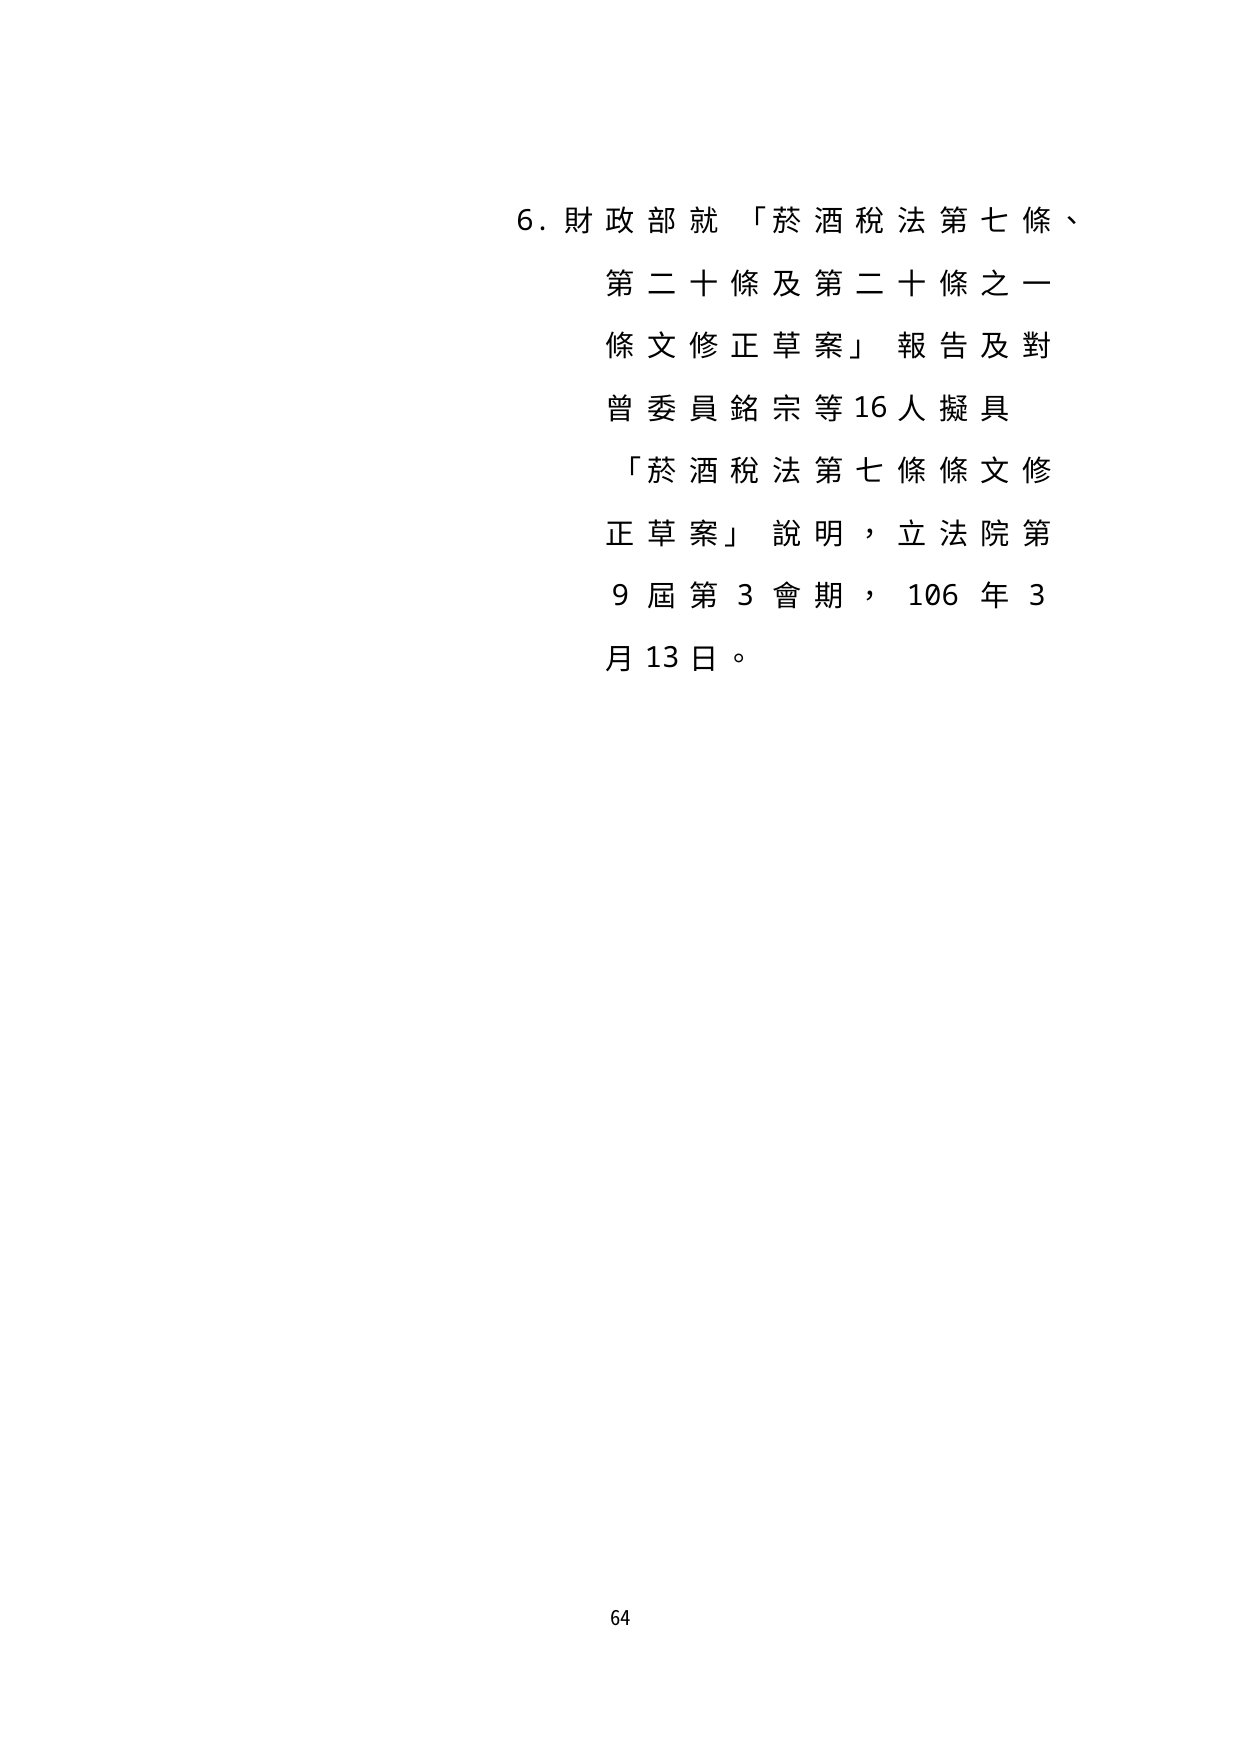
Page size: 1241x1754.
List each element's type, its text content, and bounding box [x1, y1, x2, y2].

list 財政部就「菸酒稅法第七條、第二十條及第二十條之一條文修正草案」報告及對曾委員銘宗等16人擬具「菸酒稅法第七條條文修正草案」說明，立法院第9屆第3會期，106年3月13日。 [507, 177, 1058, 677]
